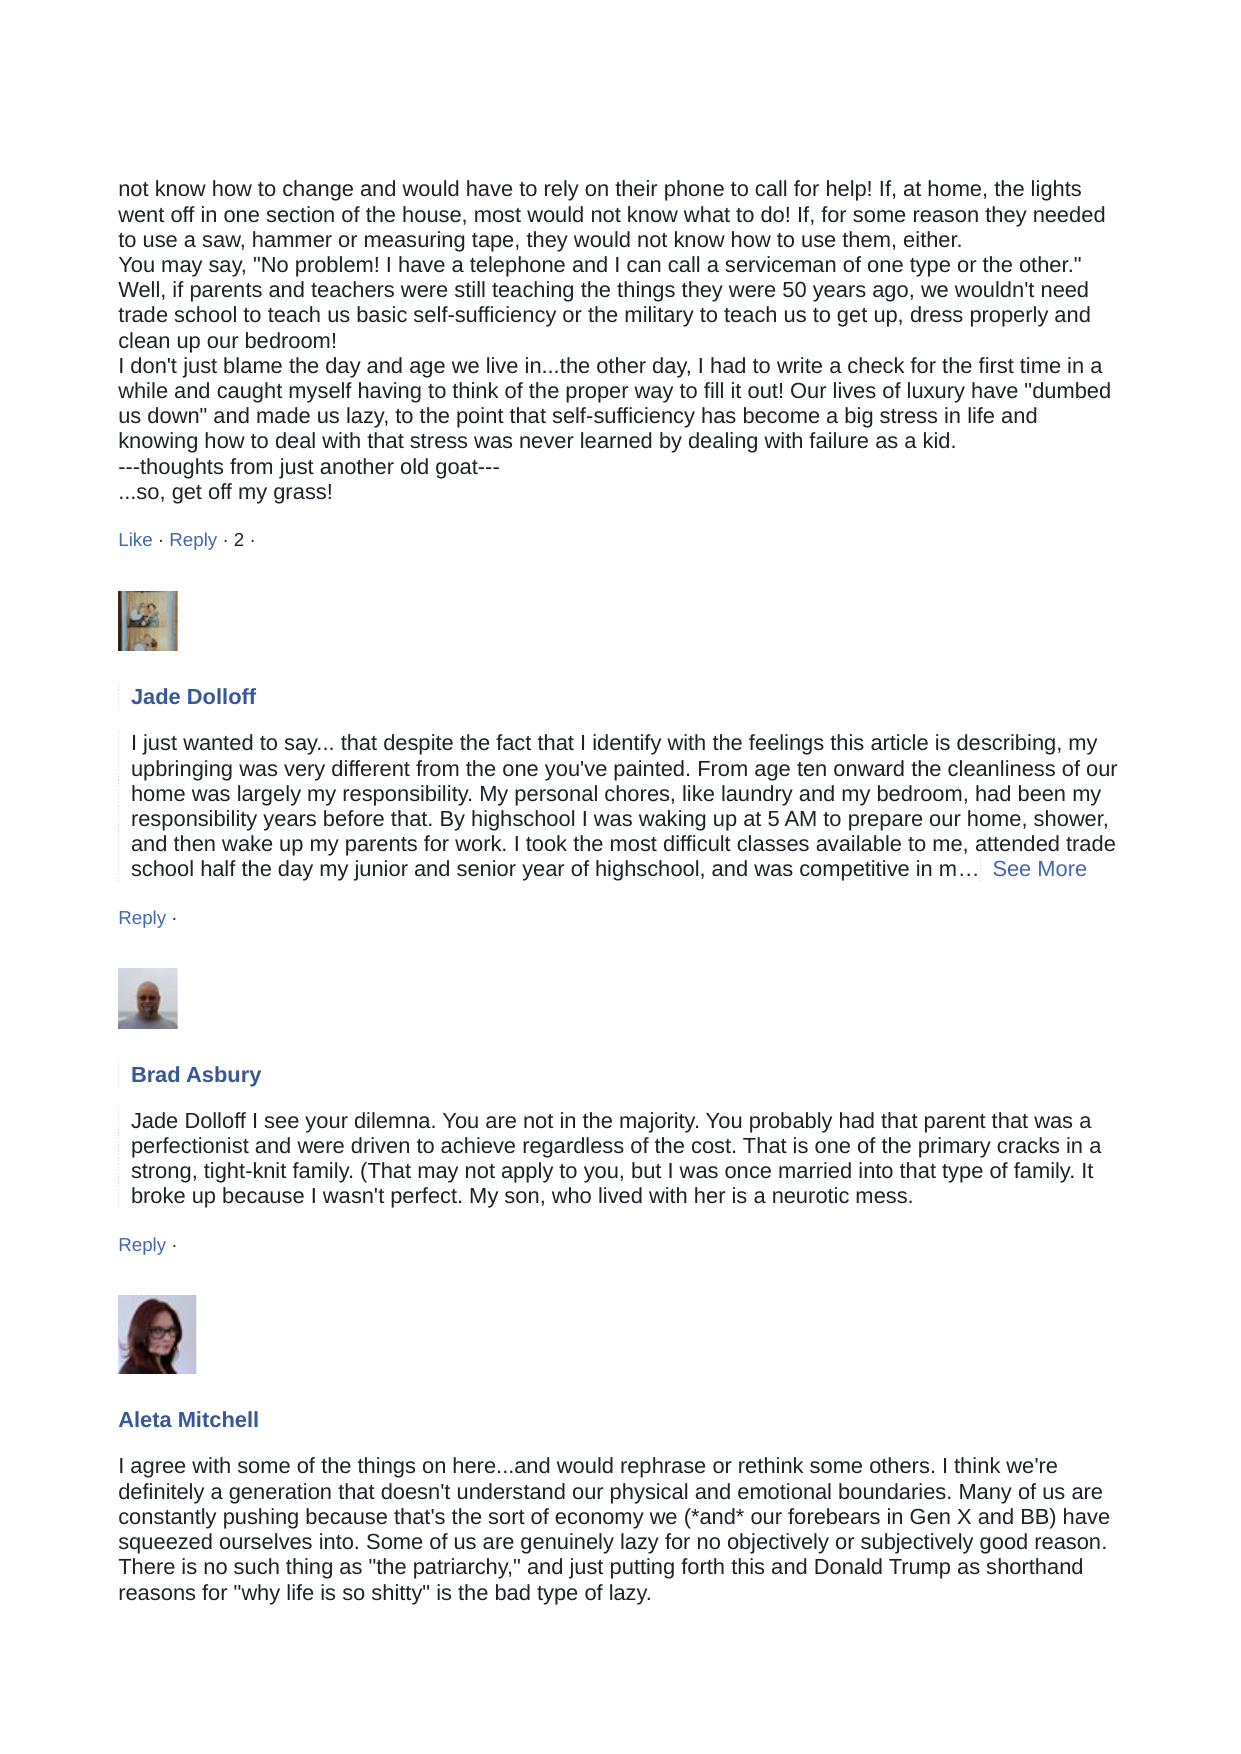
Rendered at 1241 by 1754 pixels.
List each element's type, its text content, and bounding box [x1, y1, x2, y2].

text Jade Dolloff [118, 684, 1122, 709]
picture [118, 968, 178, 1029]
text not know how to change and would have to rely on their phone to call for help! If, at home, the lights went off in one section of the house, most would not know what to do! If, for some reason they needed to use a saw, hammer or measuring tape, they would not know how to use them, either. You may say, "No problem! I have a telephone and I can call a serviceman of one type or the other." Well, if parents and teachers were still teaching the things they were 50 years ago, we wouldn't need trade school to teach us basic self-sufficiency or the military to teach us to get up, dress properly and clean up our bedroom! I don't just blame the day and age we live in...the other day, I had to write a check for the first time in a while and caught myself having to think of the proper way to fill it out! Our lives of luxury have "dumbed us down" and made us lazy, to the point that self-sufficiency has become a big stress in life and knowing how to deal with that stress was never learned by dealing with failure as a kid. ---thoughts from just another old goat--- ...so, get off my grass! [118, 176, 1122, 504]
picture [118, 591, 178, 651]
text Jade Dolloff I see your dilemna. You are not in the majority. You probably had that parent that was a perfectionist and were driven to achieve regardless of the cost. That is one of the primary cracks in a strong, tight-knit family. (That may not apply to you, but I was once married into that type of family. It broke up because I wasn't perfect. My son, who lived with her is a neurotic mess. [118, 1108, 1122, 1208]
text Reply · [118, 1233, 1122, 1255]
text Aleta Mitchell [118, 1407, 1122, 1432]
text Reply · [118, 906, 1122, 928]
text Brad Asbury [118, 1062, 1122, 1087]
text I just wanted to say... that despite the fact that I identify with the feelings this article is describing, my upbringing was very different from the one you've painted. From age ten onward the cleanliness of our home was largely my responsibility. My personal chores, like laundry and my bedroom, had been my responsibility years before that. By highschool I was waking up at 5 AM to prepare our home, shower, and then wake up my parents for work. I took the most difficult classes available to me, attended trade school half the day my junior and senior year of highschool, and was competitive in m…See More [118, 730, 1122, 881]
picture [118, 1295, 197, 1374]
text I agree with some of the things on here...and would rephrase or rethink some others. I think we're definitely a generation that doesn't understand our physical and emotional boundaries. Many of us are constantly pushing because that's the sort of economy we (*and* our forebears in Gen X and BB) have squeezed ourselves into. Some of us are genuinely lazy for no objectively or subjectively good reason. There is no such thing as "the patriarchy," and just putting forth this and Donald Trump as shorthand reasons for "why life is so shitty" is the bad type of lazy. [118, 1453, 1122, 1630]
text Like · Reply · 2 · [118, 529, 1116, 551]
